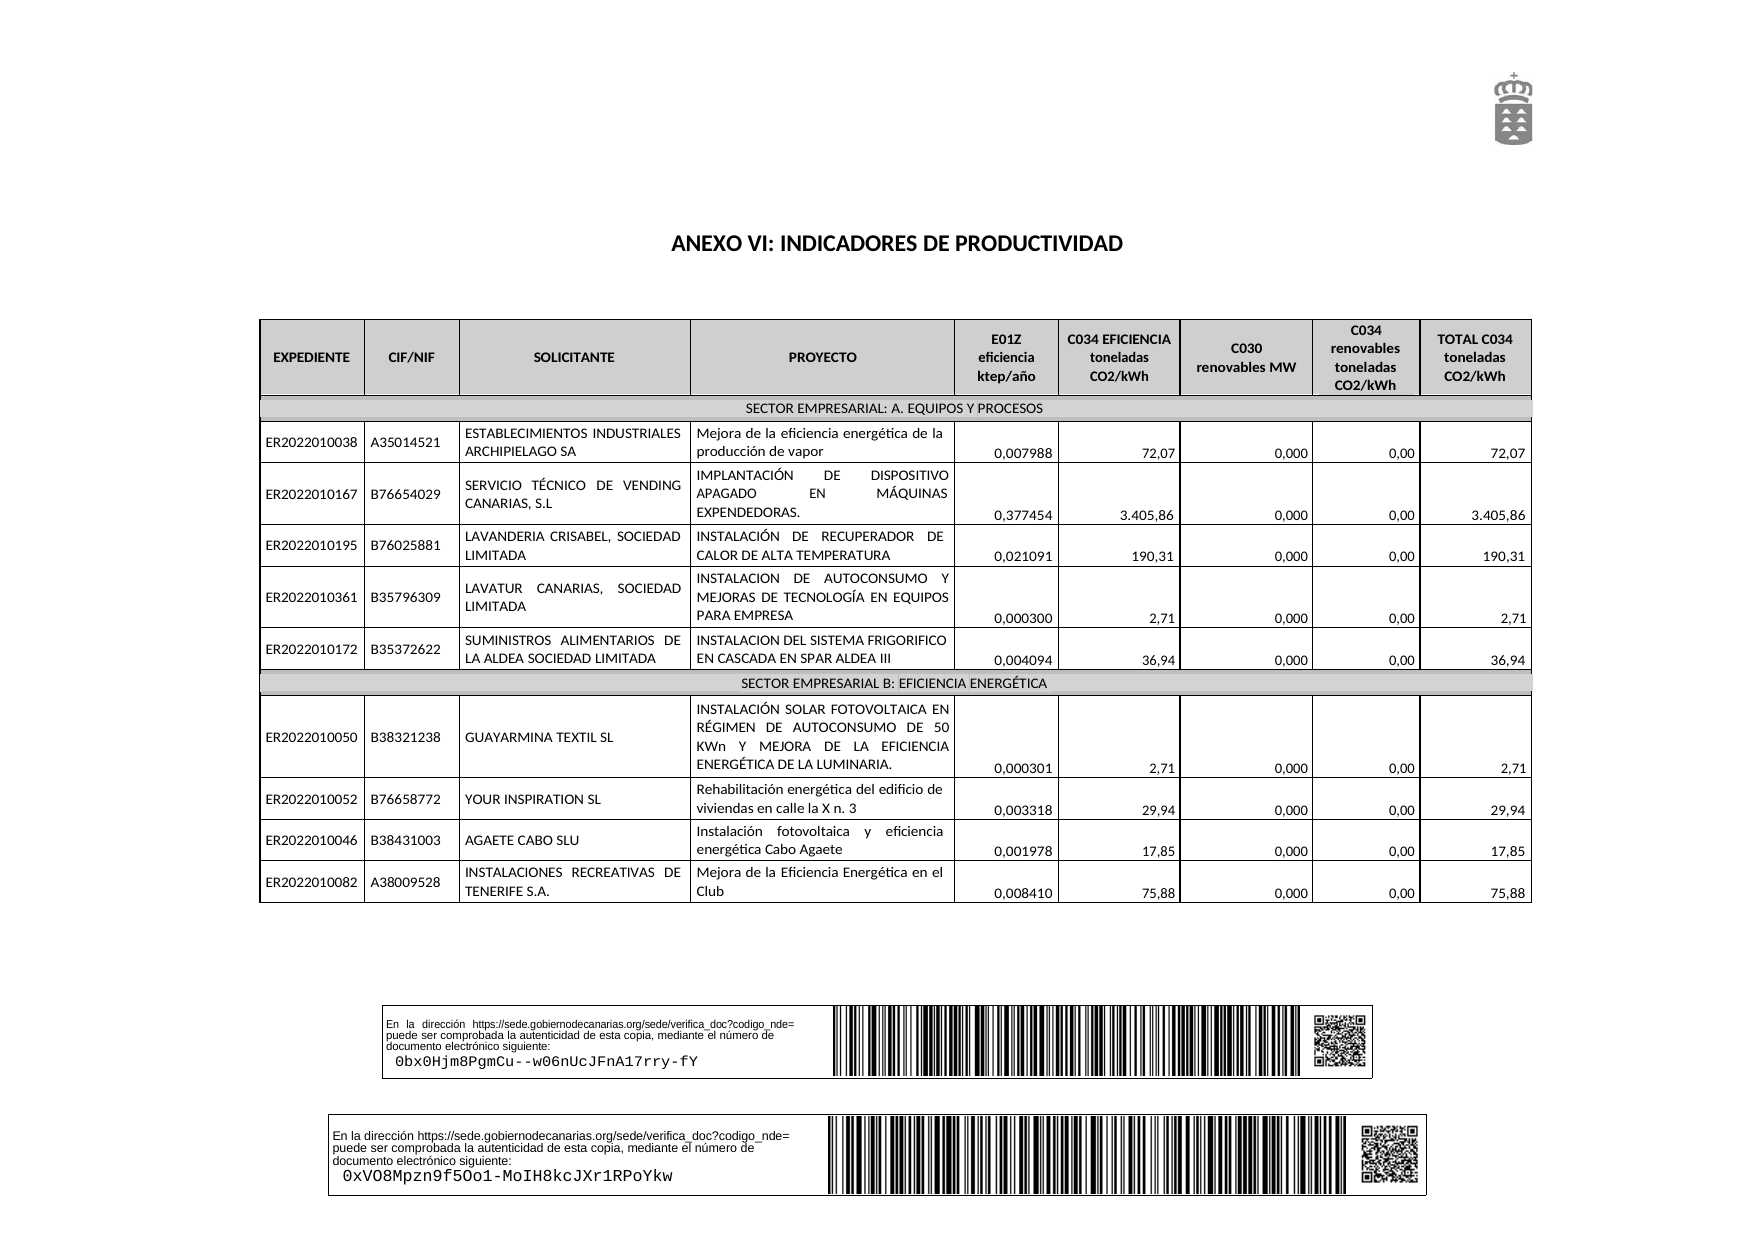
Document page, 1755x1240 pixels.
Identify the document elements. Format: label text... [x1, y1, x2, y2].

table_cell 17,85 [1421, 820, 1531, 860]
table_cell 0,00 [1313, 422, 1419, 462]
table_cell ER2022010046 [261, 820, 364, 860]
table_header EXPEDIENTE [261, 320, 364, 394]
table_cell 0,000300 [955, 567, 1058, 627]
table_cell 0,000 [1181, 567, 1312, 627]
table_cell AGAETE CABO SLU [460, 820, 690, 860]
table_cell 3.405,86 [1059, 463, 1179, 524]
table_cell 0,004094 [955, 628, 1058, 669]
table_cell SUMINISTROS ALIMENTARIOS DE LA ALDEA SOCIEDAD LIMITADA [460, 628, 690, 669]
table_cell 0,00 [1313, 778, 1419, 819]
table_cell 17,85 [1059, 820, 1179, 860]
table_cell 72,07 [1421, 422, 1531, 462]
table_cell Instalación fotovoltaica y eficiencia energética Cabo Agaete [691, 820, 954, 860]
table_cell 36,94 [1059, 628, 1179, 669]
table_cell 2,71 [1059, 567, 1179, 627]
table_header E01Z eficiencia ktep/año [955, 320, 1058, 394]
table_cell B76654029 [365, 463, 459, 524]
text ANEXO VI: INDICADORES DE PRODUCTIVIDAD [671, 228, 1544, 257]
table_header C034 EFICIENCIA toneladas CO2/kWh [1059, 320, 1179, 394]
table_cell 75,88 [1059, 861, 1179, 902]
table_cell INSTALACIONES RECREATIVAS DE TENERIFE S.A. [460, 861, 690, 902]
table_cell ER2022010167 [261, 463, 364, 524]
table_cell 0,000 [1181, 525, 1312, 566]
table_cell B35796309 [365, 567, 459, 627]
table_cell B76025881 [365, 525, 459, 566]
table_cell ER2022010082 [261, 861, 364, 902]
table_header SOLICITANTE [460, 320, 690, 394]
table_cell Mejora de la eficiencia energética de la producción de vapor [691, 422, 954, 462]
table_cell 36,94 [1421, 628, 1531, 669]
table_cell 0,008410 [955, 861, 1058, 902]
table_cell 0,000 [1181, 778, 1312, 819]
table_cell 0,007988 [955, 422, 1058, 462]
table_cell GUAYARMINA TEXTIL SL [460, 696, 690, 777]
table_cell 0,00 [1313, 567, 1419, 627]
table_cell 0,377454 [955, 463, 1058, 524]
table_cell B35372622 [365, 628, 459, 669]
table_cell 0,000 [1181, 861, 1312, 902]
table_header CIF/NIF [365, 320, 459, 394]
table_cell ER2022010361 [261, 567, 364, 627]
table_cell ER2022010172 [261, 628, 364, 669]
table_cell B76658772 [365, 778, 459, 819]
table_cell 0,00 [1313, 696, 1419, 777]
table_cell 2,71 [1059, 696, 1179, 777]
table_cell 75,88 [1421, 861, 1531, 902]
table_cell SECTOR EMPRESARIAL: A. EQUIPOS Y PROCESOS [261, 396, 1531, 421]
table_header PROYECTO [691, 320, 954, 394]
table_cell SECTOR EMPRESARIAL B: EFICIENCIA ENERGÉTICA [261, 670, 1531, 695]
table_cell 0,001978 [955, 820, 1058, 860]
table_cell 3.405,86 [1421, 463, 1531, 524]
table_cell IMPLANTACIÓN DE DISPOSITIVO APAGADO EN MÁQUINAS EXPENDEDORAS. [691, 463, 954, 524]
table_cell SERVICIO TÉCNICO DE VENDING CANARIAS, S.L [460, 463, 690, 524]
table_cell ER2022010038 [261, 422, 364, 462]
table_cell 2,71 [1421, 567, 1531, 627]
table_cell 190,31 [1059, 525, 1179, 566]
table_cell LAVANDERIA CRISABEL, SOCIEDAD LIMITADA [460, 525, 690, 566]
table_cell 0,000 [1181, 820, 1312, 860]
table_cell 2,71 [1421, 696, 1531, 777]
table_cell 0,00 [1313, 628, 1419, 669]
table_cell YOUR INSPIRATION SL [460, 778, 690, 819]
table_cell ESTABLECIMIENTOS INDUSTRIALES ARCHIPIELAGO SA [460, 422, 690, 462]
table_cell Rehabilitación energética del edificio de viviendas en calle la X n. 3 [691, 778, 954, 819]
table_cell 29,94 [1059, 778, 1179, 819]
table_header TOTAL C034 toneladas CO2/kWh [1421, 320, 1531, 394]
table_header C030 renovables MW [1181, 320, 1312, 394]
table_cell 0,00 [1313, 861, 1419, 902]
table_cell 29,94 [1421, 778, 1531, 819]
table_cell LAVATUR CANARIAS, SOCIEDAD LIMITADA [460, 567, 690, 627]
table_cell A35014521 [365, 422, 459, 462]
table_cell INSTALACIÓN SOLAR FOTOVOLTAICA EN RÉGIMEN DE AUTOCONSUMO DE 50 KWn Y MEJORA DE LA EFICIENCIA ENERGÉTICA DE LA LUMINARIA. [691, 696, 954, 777]
table_cell B38431003 [365, 820, 459, 860]
table_cell 0,000 [1181, 463, 1312, 524]
table_cell ER2022010052 [261, 778, 364, 819]
table_cell 0,00 [1313, 463, 1419, 524]
table_cell INSTALACION DE AUTOCONSUMO Y MEJORAS DE TECNOLOGÍA EN EQUIPOS PARA EMPRESA [691, 567, 954, 627]
table_cell 72,07 [1059, 422, 1179, 462]
table_cell 0,00 [1313, 820, 1419, 860]
table_cell 0,000301 [955, 696, 1058, 777]
table_cell INSTALACION DEL SISTEMA FRIGORIFICO EN CASCADA EN SPAR ALDEA III [691, 628, 954, 669]
table_cell ER2022010195 [261, 525, 364, 566]
table_cell 0,000 [1181, 696, 1312, 777]
table_cell Mejora de la Eficiencia Energética en el Club [691, 861, 954, 902]
table_cell A38009528 [365, 861, 459, 902]
table_cell B38321238 [365, 696, 459, 777]
table_cell 0,00 [1313, 525, 1419, 566]
table_cell 0,000 [1181, 628, 1312, 669]
table_cell ER2022010050 [261, 696, 364, 777]
table_cell INSTALACIÓN DE RECUPERADOR DE CALOR DE ALTA TEMPERATURA [691, 525, 954, 566]
table_cell 0,021091 [955, 525, 1058, 566]
table_cell 0,000 [1181, 422, 1312, 462]
table_cell 0,003318 [955, 778, 1058, 819]
table_cell 190,31 [1421, 525, 1531, 566]
